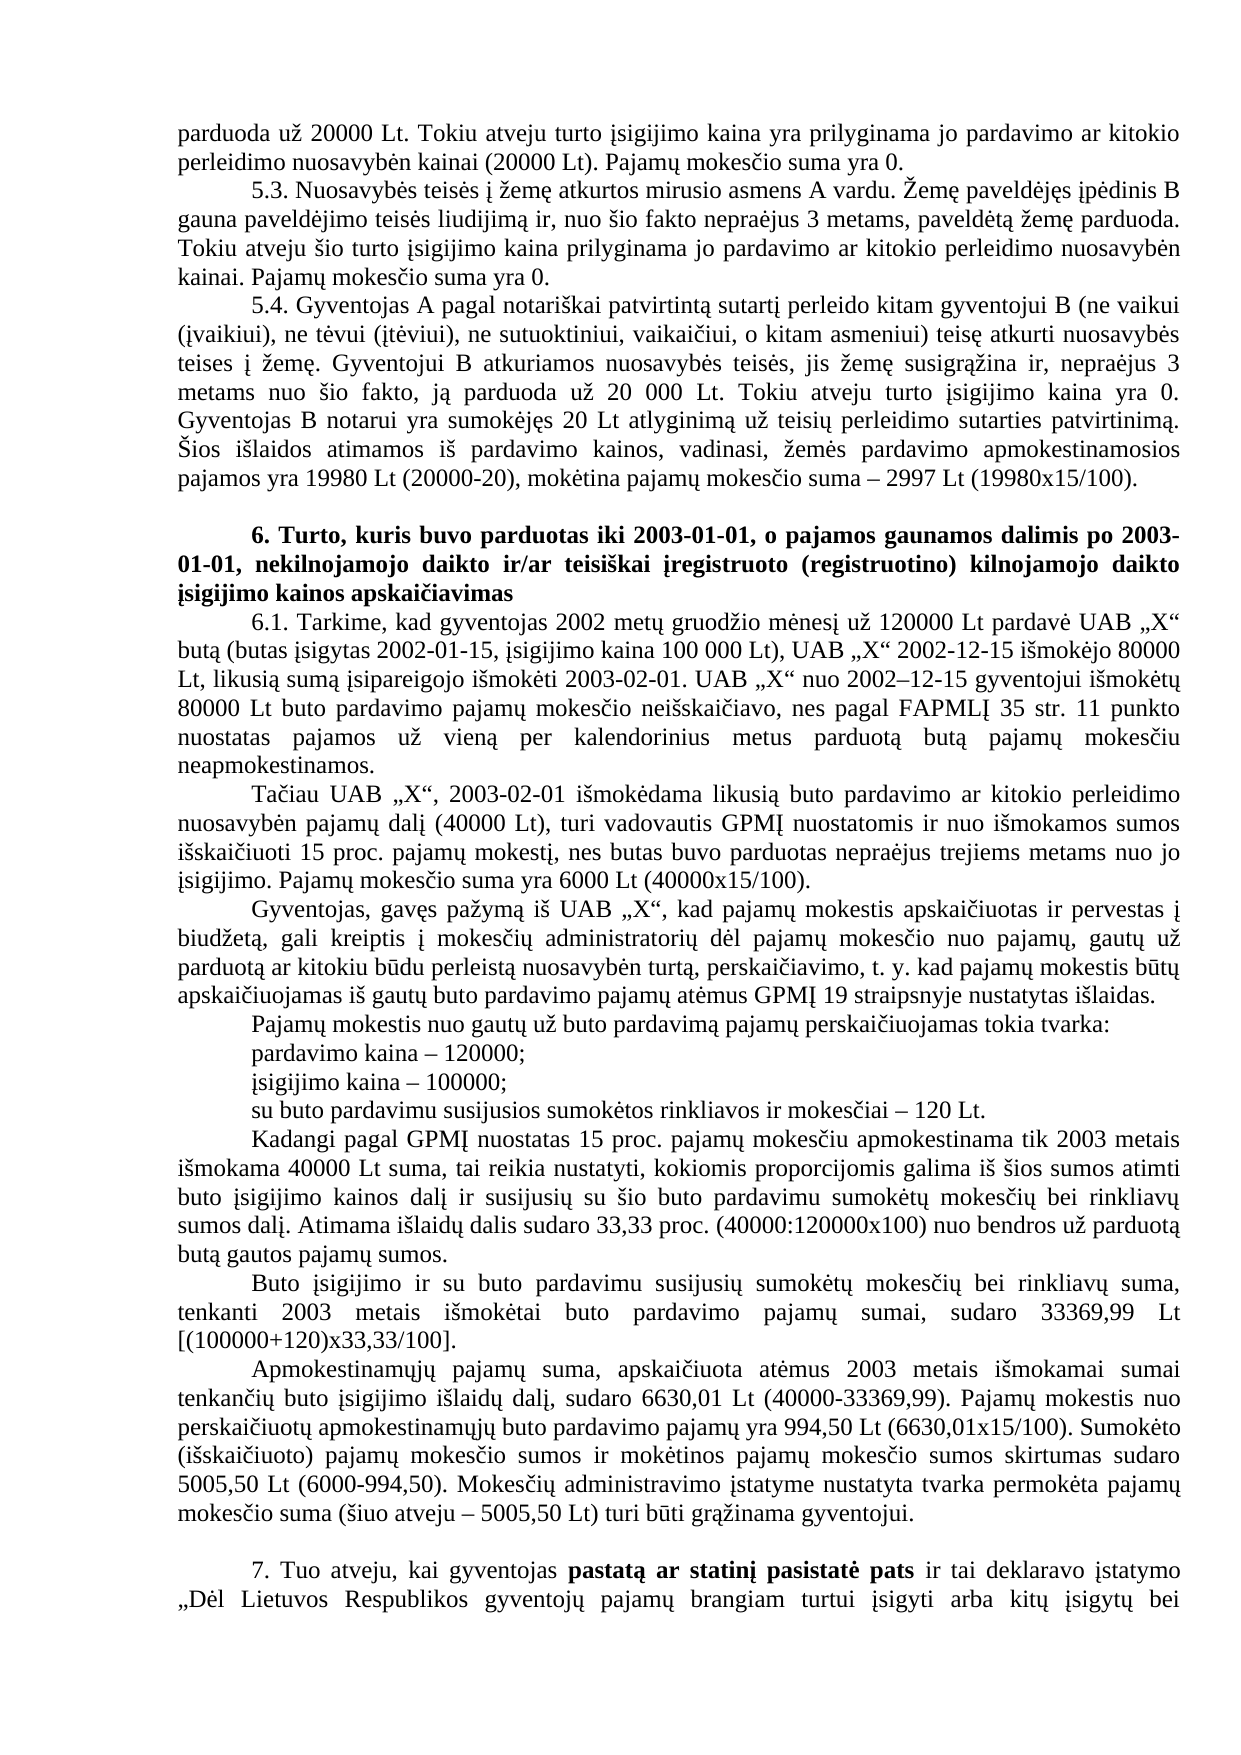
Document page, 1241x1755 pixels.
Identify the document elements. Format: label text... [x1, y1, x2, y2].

text 5.3. Nuosavybės teisės į žemę atkurtos mirusio asmens A vardu. Žemę paveldėjęs įpėdinis B gauna paveldėjimo teisės liudijimą ir, nuo šio fakto nepraėjus 3 metams, paveldėtą žemę parduoda. Tokiu atveju šio turto įsigijimo kaina prilyginama jo pardavimo ar kitokio perleidimo nuosavybėn kainai. Pajamų mokesčio suma yra 0. [177, 176, 1181, 291]
text pardavimo kaina – 120000; [177, 1038, 1181, 1067]
text Buto įsigijimo ir su buto pardavimu susijusių sumokėtų mokesčių bei rinkliavų suma, tenkanti 2003 metais išmokėtai buto pardavimo pajamų sumai, sudaro 33369,99 Lt [(100000+120)x33,33/100]. [177, 1268, 1181, 1354]
text 6.1. Tarkime, kad gyventojas 2002 metų gruodžio mėnesį už 120000 Lt pardavė UAB „X“ butą (butas įsigytas 2002-01-15, įsigijimo kaina 100 000 Lt), UAB „X“ 2002-12-15 išmokėjo 80000 Lt, likusią sumą įsipareigojo išmokėti 2003-02-01. UAB „X“ nuo 2002–12-15 gyventojui išmokėtų 80000 Lt buto pardavimo pajamų mokesčio neišskaičiavo, nes pagal FAPMLĮ 35 str. 11 punkto nuostatas pajamos už vieną per kalendorinius metus parduotą butą pajamų mokesčiu neapmokestinamos. [177, 607, 1181, 779]
text Gyventojas, gavęs pažymą iš UAB „X“, kad pajamų mokestis apskaičiuotas ir pervestas į biudžetą, gali kreiptis į mokesčių administratorių dėl pajamų mokesčio nuo pajamų, gautų už parduotą ar kitokiu būdu perleistą nuosavybėn turtą, perskaičiavimo, t. y. kad pajamų mokestis būtų apskaičiuojamas iš gautų buto pardavimo pajamų atėmus GPMĮ 19 straipsnyje nustatytas išlaidas. [177, 894, 1181, 1009]
text 5.4. Gyventojas A pagal notariškai patvirtintą sutartį perleido kitam gyventojui B (ne vaikui (įvaikiui), ne tėvui (įtėviui), ne sutuoktiniui, vaikaičiui, o kitam asmeniui) teisę atkurti nuosavybės teises į žemę. Gyventojui B atkuriamos nuosavybės teisės, jis žemę susigrąžina ir, nepraėjus 3 metams nuo šio fakto, ją parduoda už 20 000 Lt. Tokiu atveju turto įsigijimo kaina yra 0. Gyventojas B notarui yra sumokėjęs 20 Lt atlyginimą už teisių perleidimo sutarties patvirtinimą. Šios išlaidos atimamos iš pardavimo kainos, vadinasi, žemės pardavimo apmokestinamosios pajamos yra 19980 Lt (20000-20), mokėtina pajamų mokesčio suma – 2997 Lt (19980x15/100). [177, 291, 1181, 492]
text su buto pardavimu susijusios sumokėtos rinkliavos ir mokesčiai – 120 Lt. [177, 1096, 1181, 1124]
text parduoda už 20000 Lt. Tokiu atveju turto įsigijimo kaina yra prilyginama jo pardavimo ar kitokio perleidimo nuosavybėn kainai (20000 Lt). Pajamų mokesčio suma yra 0. [177, 118, 1181, 176]
text Pajamų mokestis nuo gautų už buto pardavimą pajamų perskaičiuojamas tokia tvarka: [177, 1009, 1181, 1038]
text Apmokestinamųjų pajamų suma, apskaičiuota atėmus 2003 metais išmokamai sumai tenkančių buto įsigijimo išlaidų dalį, sudaro 6630,01 Lt (40000-33369,99). Pajamų mokestis nuo perskaičiuotų apmokestinamųjų buto pardavimo pajamų yra 994,50 Lt (6630,01x15/100). Sumokėto (išskaičiuoto) pajamų mokesčio sumos ir mokėtinos pajamų mokesčio sumos skirtumas sudaro 5005,50 Lt (6000-994,50). Mokesčių administravimo įstatyme nustatyta tvarka permokėta pajamų mokesčio suma (šiuo atveju – 5005,50 Lt) turi būti grąžinama gyventojui. [177, 1354, 1181, 1527]
text Kadangi pagal GPMĮ nuostatas 15 proc. pajamų mokesčiu apmokestinama tik 2003 metais išmokama 40000 Lt suma, tai reikia nustatyti, kokiomis proporcijomis galima iš šios sumos atimti buto įsigijimo kainos dalį ir susijusių su šio buto pardavimu sumokėtų mokesčių bei rinkliavų sumos dalį. Atimama išlaidų dalis sudaro 33,33 proc. (40000:120000x100) nuo bendros už parduotą butą gautos pajamų sumos. [177, 1124, 1181, 1268]
text Tačiau UAB „X“, 2003-02-01 išmokėdama likusią buto pardavimo ar kitokio perleidimo nuosavybėn pajamų dalį (40000 Lt), turi vadovautis GPMĮ nuostatomis ir nuo išmokamos sumos išskaičiuoti 15 proc. pajamų mokestį, nes butas buvo parduotas nepraėjus trejiems metams nuo jo įsigijimo. Pajamų mokesčio suma yra 6000 Lt (40000x15/100). [177, 779, 1181, 894]
text 7. Tuo atveju, kai gyventojas pastatą ar statinį pasistatė pats ir tai deklaravo įstatymo „Dėl Lietuvos Respublikos gyventojų pajamų brangiam turtui įsigyti arba kitų įsigytų bei [177, 1556, 1181, 1613]
text įsigijimo kaina – 100000; [177, 1067, 1181, 1096]
text 6. Turto, kuris buvo parduotas iki 2003-01-01, o pajamos gaunamos dalimis po 2003-01-01, nekilnojamojo daikto ir/ar teisiškai įregistruoto (registruotino) kilnojamojo daikto įsigijimo kainos apskaičiavimas [177, 521, 1181, 607]
